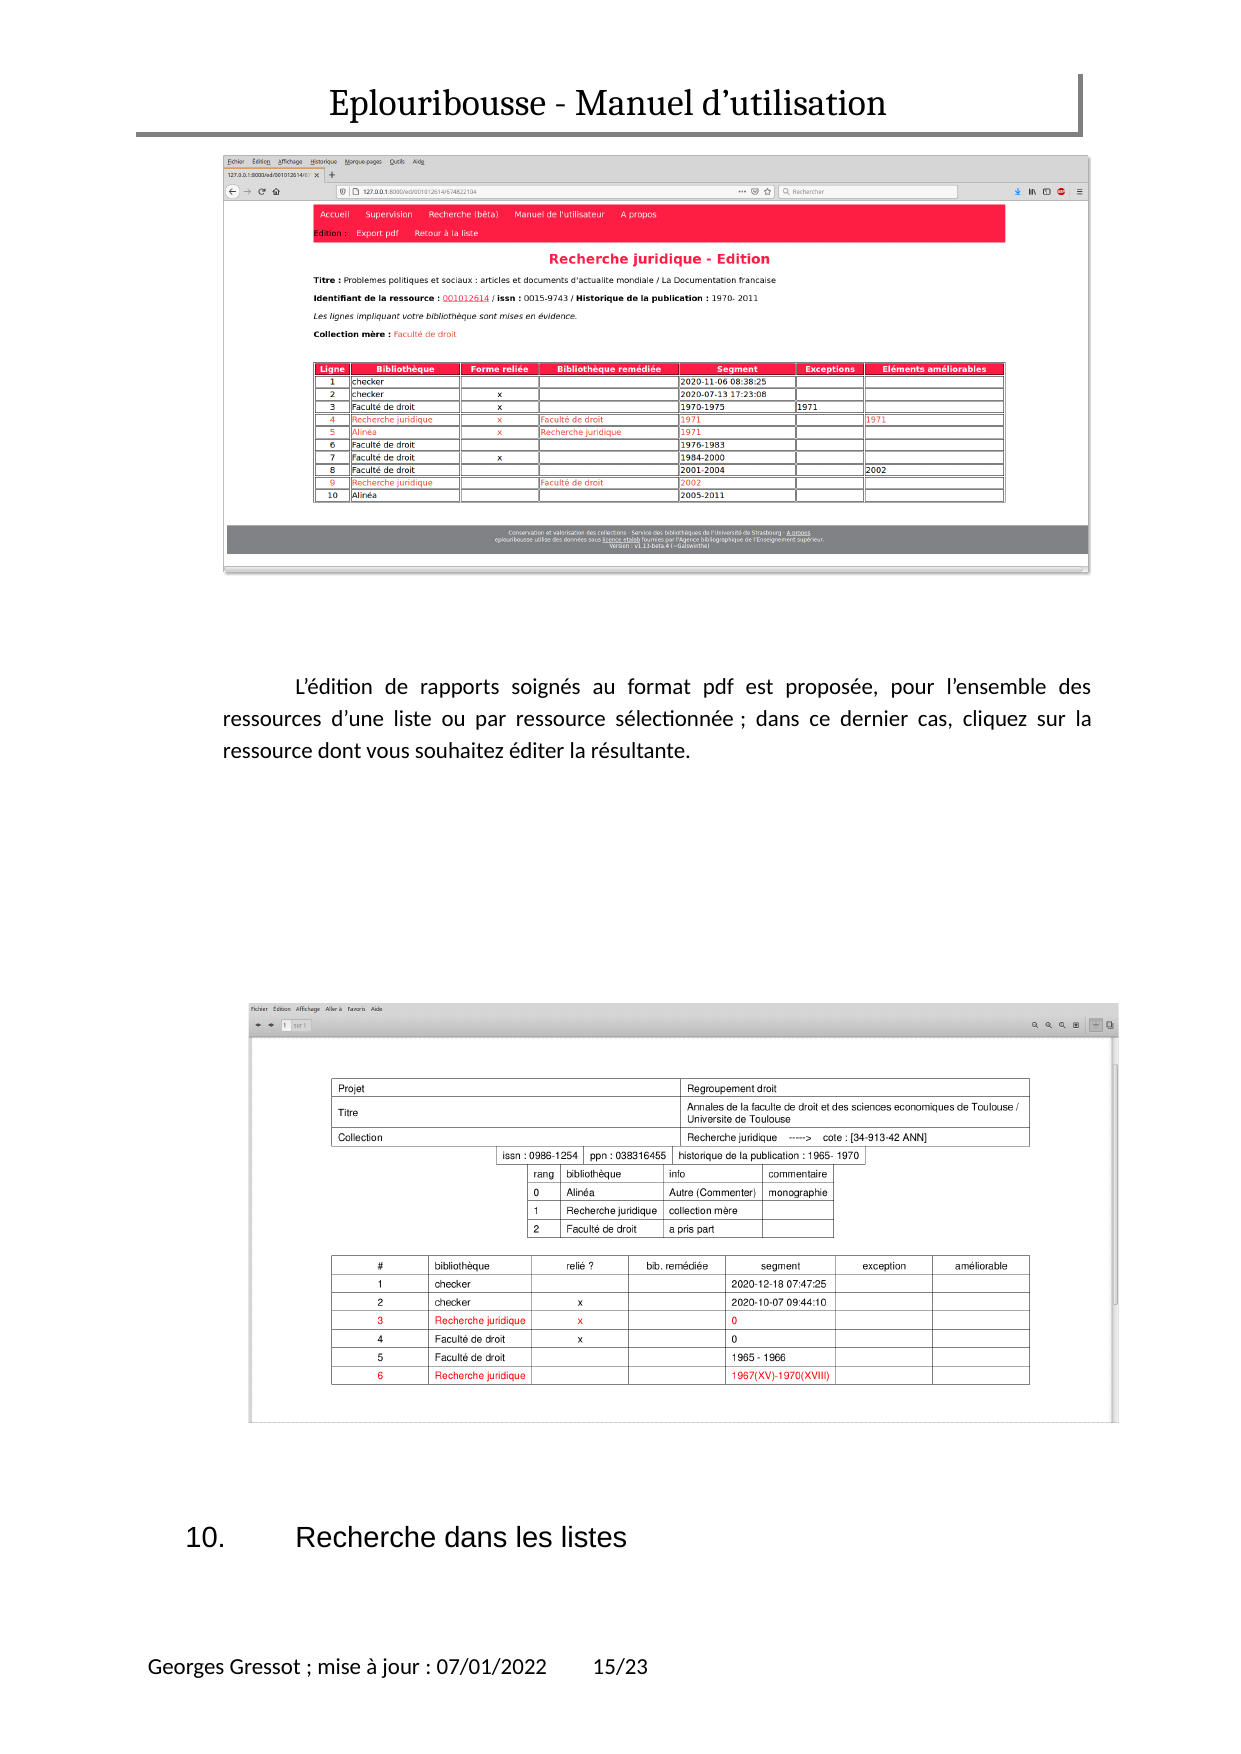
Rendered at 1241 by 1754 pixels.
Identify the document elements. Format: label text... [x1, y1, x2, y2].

subtitle Recherche dans les listes [185, 1520, 1093, 1554]
picture [248, 1003, 1119, 1423]
list L’édition de rapports soignés au format pdf est proposée, pour l’ensemble des ressources d’une liste ou par ressource sélectionnée ; dans ce dernier cas, cliquez sur la ressource dont vous souhaitez éditer la résultante. [223, 672, 1093, 765]
picture [221, 153, 1092, 576]
